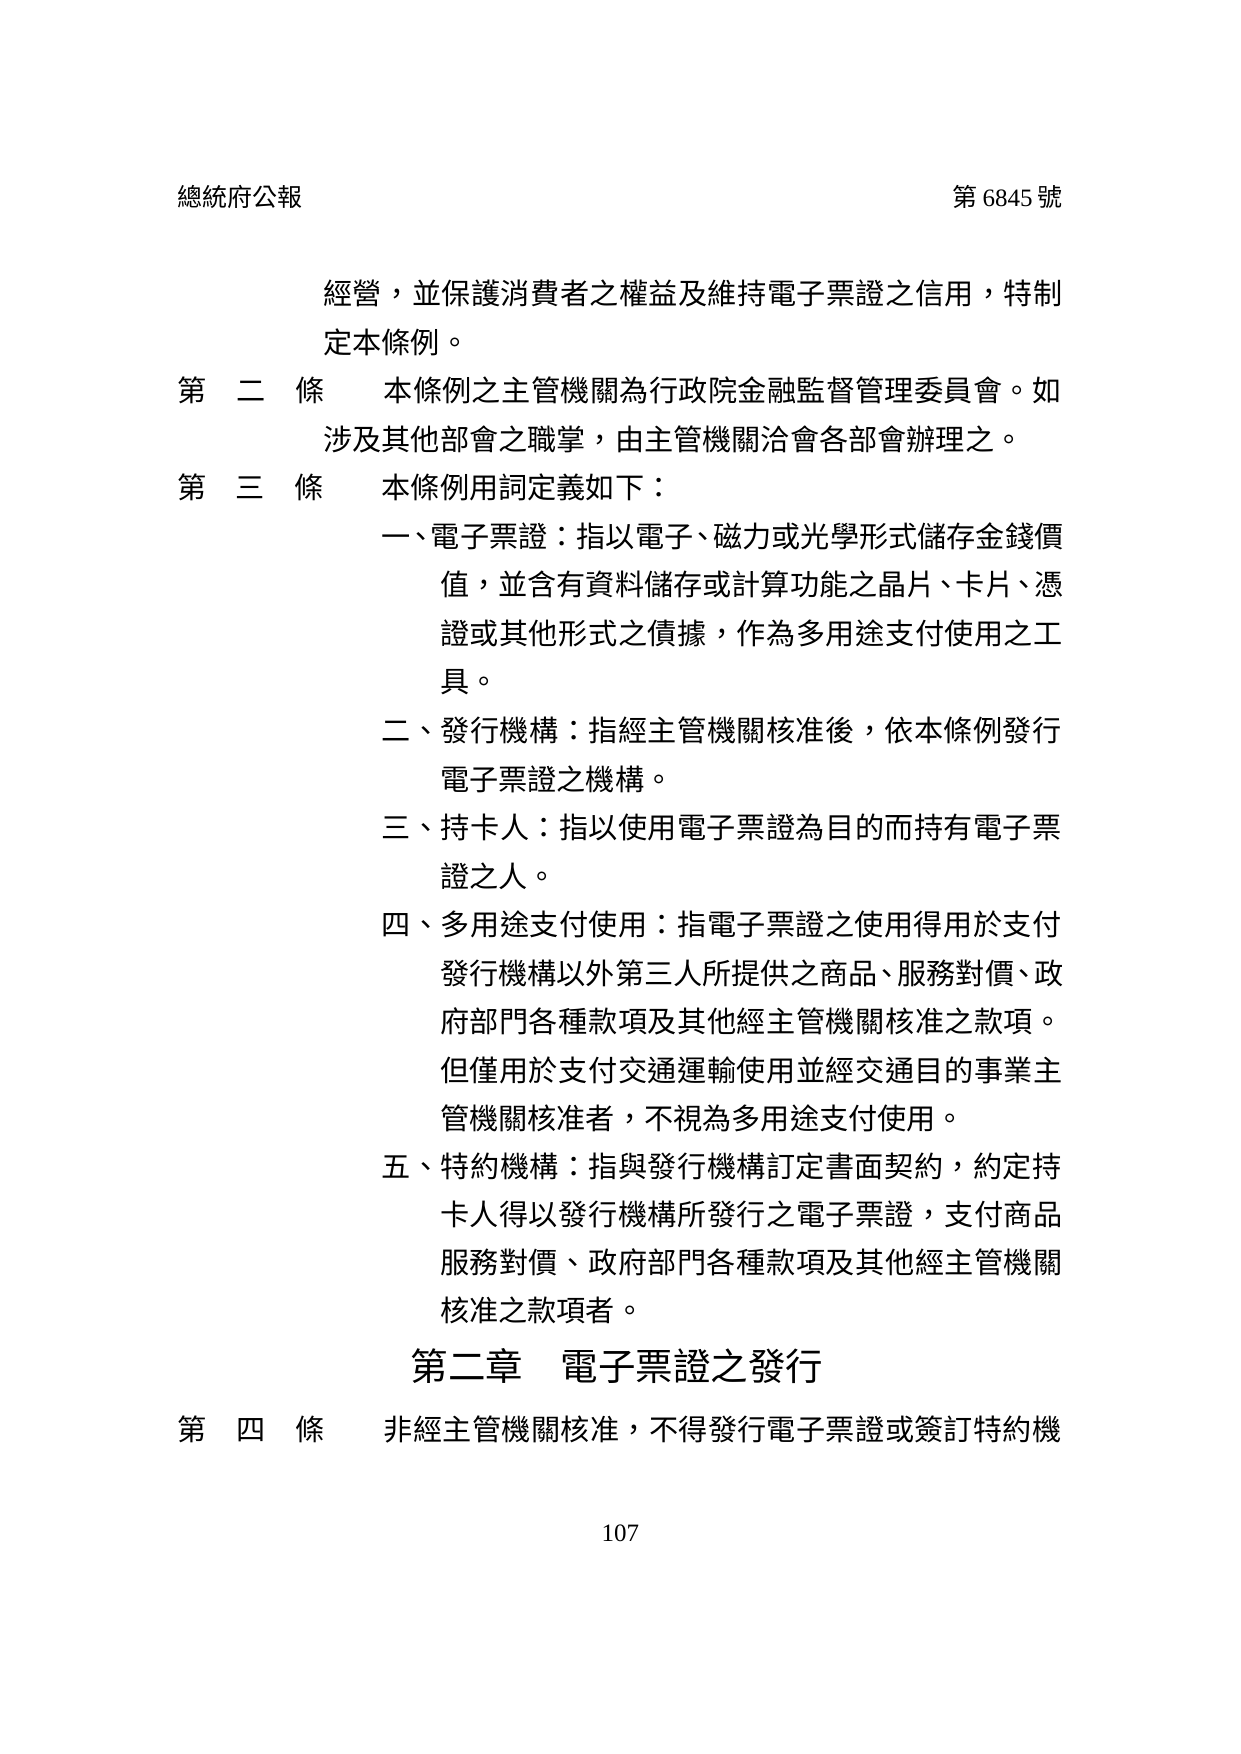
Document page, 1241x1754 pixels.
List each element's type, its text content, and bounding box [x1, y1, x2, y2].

text 第 三 條 本條例用詞定義如下： [177, 460, 1063, 508]
text 第 二 條 本條例之主管機關為行政院金融監督管理委員會。如涉及其他部會之職掌，由主管機關洽會各部會辦理之。 [177, 363, 1063, 460]
text 第 四 條 非經主管機關核准，不得發行電子票證或簽訂特約機 [177, 1402, 1063, 1451]
text 第二章 電子票證之發行 [411, 1344, 1063, 1389]
text 三、持卡人：指以使用電子票證為目的而持有電子票證之人。 [381, 800, 1063, 897]
text 四、多用途支付使用：指電子票證之使用得用於支付發行機構以外第三人所提供之商品、服務對價、政府部門各種款項及其他經主管機關核准之款項。但僅用於支付交通運輸使用並經交通目的事業主管機關核准者，不視為多用途支付使用。 [381, 897, 1063, 1139]
text 五、特約機構：指與發行機構訂定書面契約，約定持卡人得以發行機構所發行之電子票證，支付商品、服務對價、政府部門各種款項及其他經主管機關核准之款項者。 [381, 1139, 1063, 1331]
text 二、發行機構：指經主管機關核准後，依本條例發行電子票證之機構。 [381, 703, 1063, 800]
text 經營，並保護消費者之權益及維持電子票證之信用，特制定本條例。 [177, 266, 1063, 363]
text 一、電子票證：指以電子、磁力或光學形式儲存金錢價值，並含有資料儲存或計算功能之晶片、卡片、憑證或其他形式之債據，作為多用途支付使用之工具。 [381, 508, 1063, 703]
